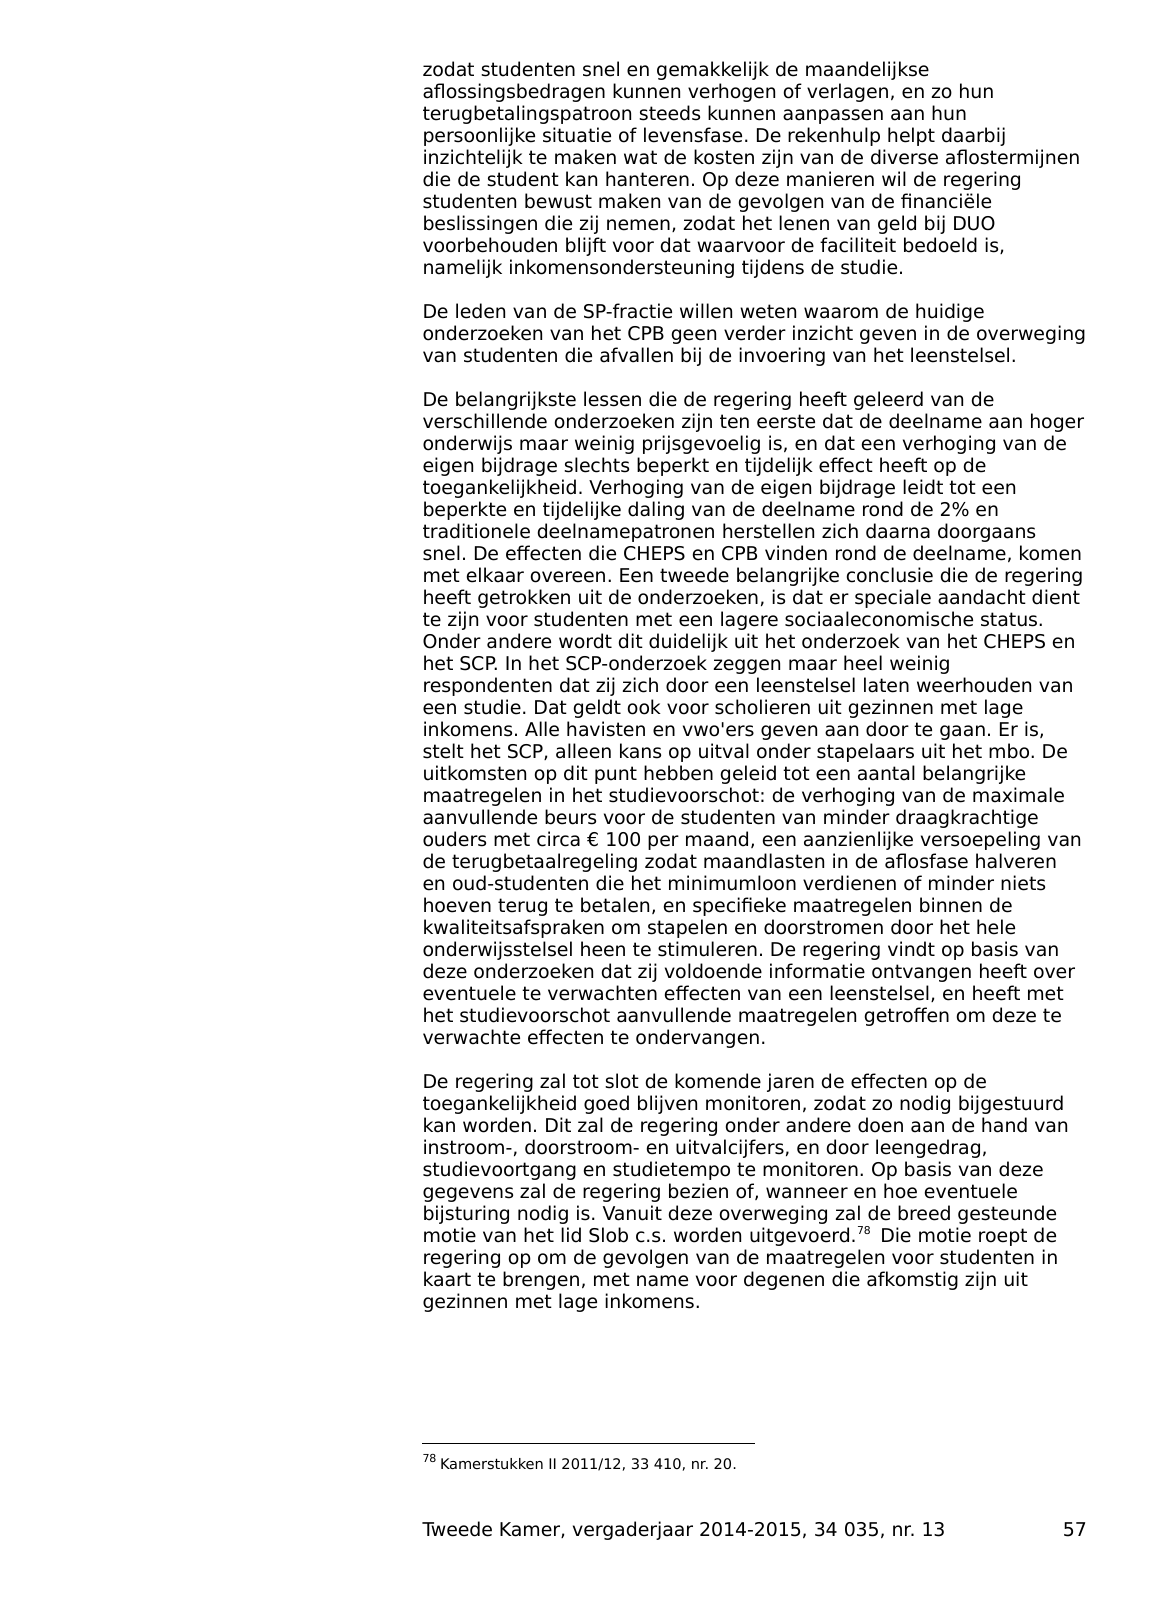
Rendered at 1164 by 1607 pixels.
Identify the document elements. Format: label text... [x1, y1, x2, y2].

text De regering zal tot slot de komende jaren de effecten op de toegankelijkheid goed blijven monitoren, zodat zo nodig bijgestuurd kan worden. Dit zal de regering onder andere doen aan de hand van instroom-, doorstroom- en uitvalcijfers, en door leengedrag, studievoortgang en studietempo te monitoren. Op basis van deze gegevens zal de regering bezien of, wanneer en hoe eventuele bijsturing nodig is. Vanuit deze overweging zal de breed gesteunde motie van het lid Slob c.s. worden uitgevoerd. Die motie roept de regering op om de gevolgen van de maatregelen voor studenten in kaart te brengen, met name voor degenen die afkomstig zijn uit gezinnen met lage inkomens. [422, 1071, 1087, 1312]
text zodat studenten snel en gemakkelijk de maandelijkse aflossingsbedragen kunnen verhogen of verlagen, en zo hun terugbetalingspatroon steeds kunnen aanpassen aan hun persoonlijke situatie of levensfase. De rekenhulp helpt daarbij inzichtelijk te maken wat de kosten zijn van de diverse aflostermijnen die de student kan hanteren. Op deze manieren wil de regering studenten bewust maken van de gevolgen van de financiële beslissingen die zij nemen, zodat het lenen van geld bij DUO voorbehouden blijft voor dat waarvoor de faciliteit bedoeld is, namelijk inkomensondersteuning tijdens de studie. [422, 59, 1087, 279]
text De belangrijkste lessen die de regering heeft geleerd van de verschillende onderzoeken zijn ten eerste dat de deelname aan hoger onderwijs maar weinig prijsgevoelig is, en dat een verhoging van de eigen bijdrage slechts beperkt en tijdelijk effect heeft op de toegankelijkheid. Verhoging van de eigen bijdrage leidt tot een beperkte en tijdelijke daling van de deelname rond de 2% en traditionele deelnamepatronen herstellen zich daarna doorgaans snel. De effecten die CHEPS en CPB vinden rond de deelname, komen met elkaar overeen. Een tweede belangrijke conclusie die de regering heeft getrokken uit de onderzoeken, is dat er speciale aandacht dient te zijn voor studenten met een lagere sociaaleconomische status. Onder andere wordt dit duidelijk uit het onderzoek van het CHEPS en het SCP. In het SCP-onderzoek zeggen maar heel weinig respondenten dat zij zich door een leenstelsel laten weerhouden van een studie. Dat geldt ook voor scholieren uit gezinnen met lage inkomens. Alle havisten en vwo'ers geven aan door te gaan. Er is, stelt het SCP, alleen kans op uitval onder stapelaars uit het mbo. De uitkomsten op dit punt hebben geleid tot een aantal belangrijke maatregelen in het studievoorschot: de verhoging van de maximale aanvullende beurs voor de studenten van minder draagkrachtige ouders met circa € 100 per maand, een aanzienlijke versoepeling van de terugbetaalregeling zodat maandlasten in de aflosfase halveren en oud-studenten die het minimumloon verdienen of minder niets hoeven terug te betalen, en specifieke maatregelen binnen de kwaliteitsafspraken om stapelen en doorstromen door het hele onderwijsstelsel heen te stimuleren. De regering vindt op basis van deze onderzoeken dat zij voldoende informatie ontvangen heeft over eventuele te verwachten effecten van een leenstelsel, en heeft met het studievoorschot aanvullende maatregelen getroffen om deze te verwachte effecten te ondervangen. [422, 389, 1087, 1048]
text De leden van de SP-fractie willen weten waarom de huidige onderzoeken van het CPB geen verder inzicht geven in de overweging van studenten die afvallen bij de invoering van het leenstelsel. [422, 301, 1087, 367]
text Kamerstukken II 2011/12, 33 410, nr. 20. [422, 1452, 1087, 1474]
